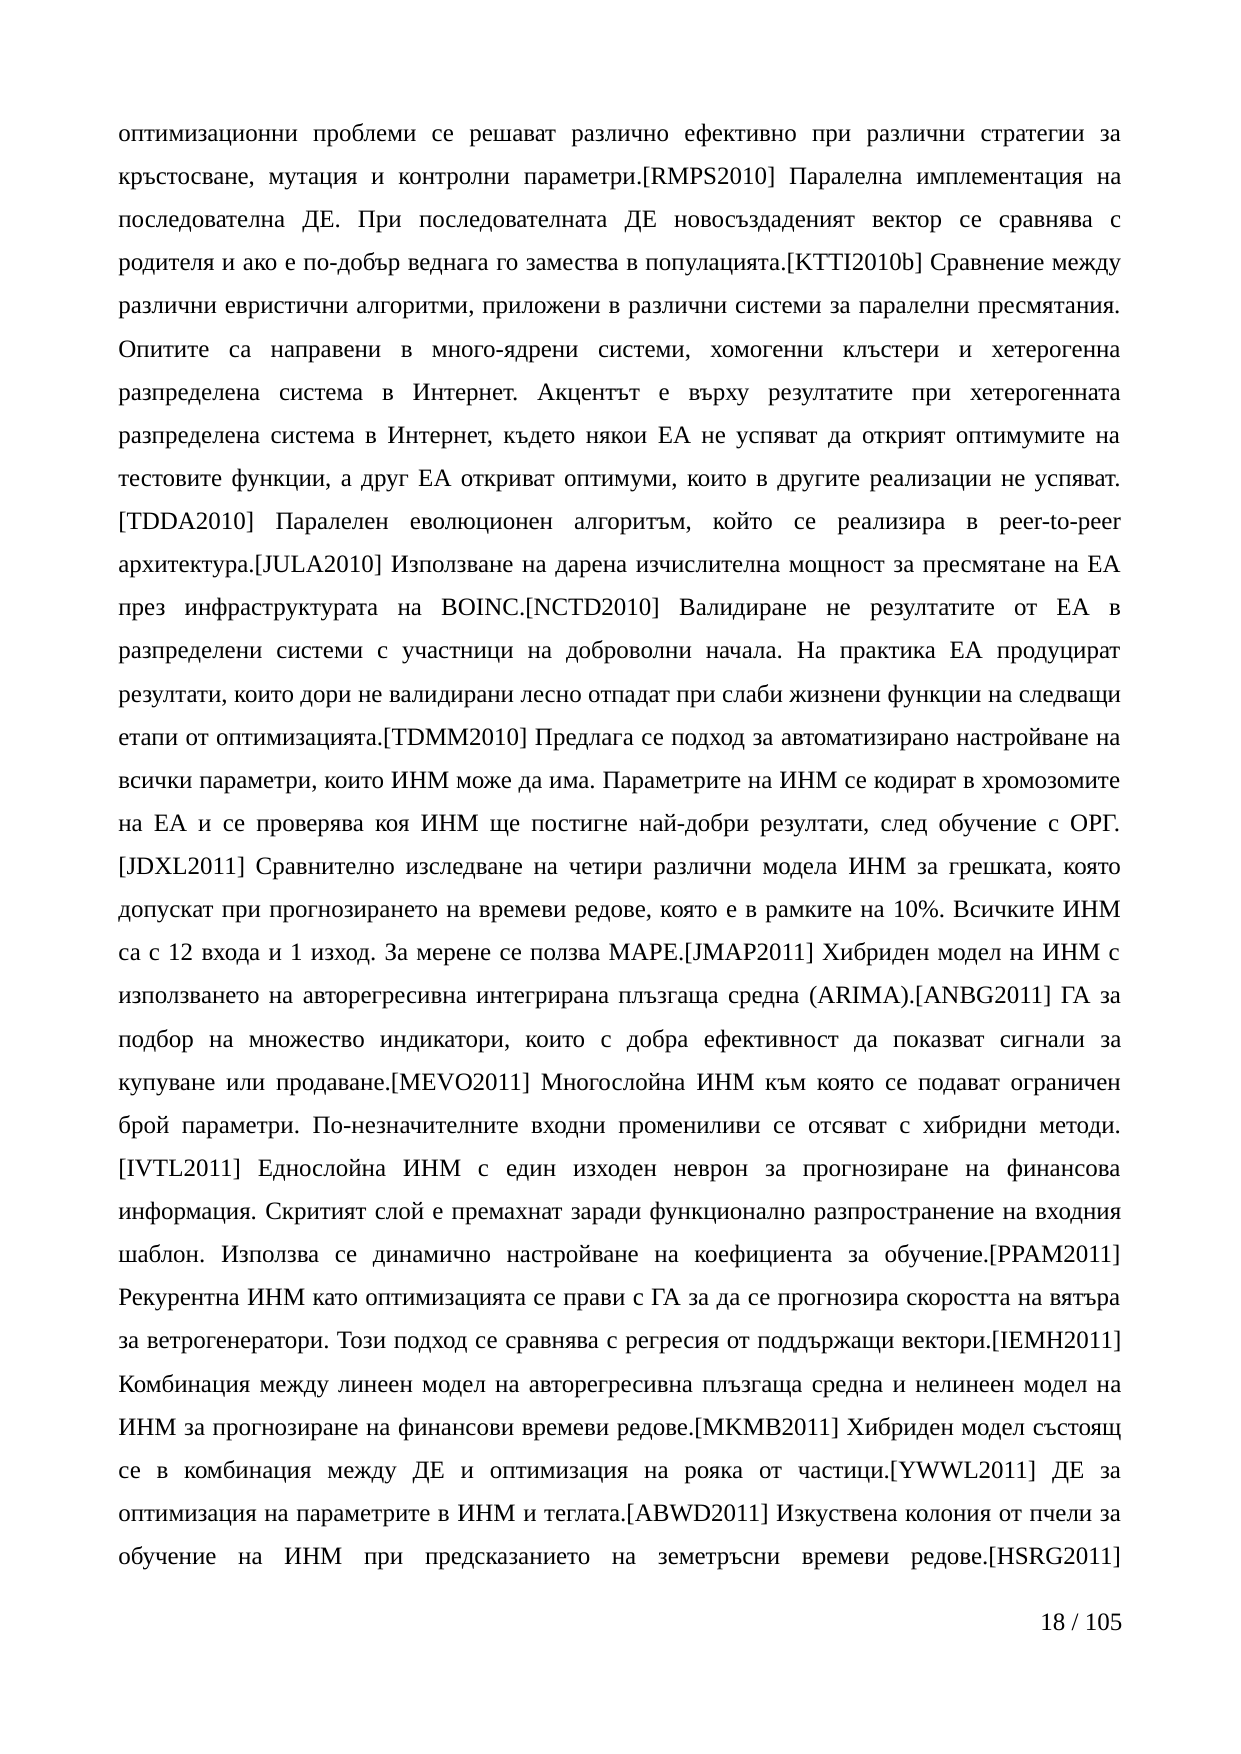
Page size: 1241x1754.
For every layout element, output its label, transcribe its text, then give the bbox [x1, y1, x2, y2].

text оптимизационни проблеми се решават различно ефективно при различни стратегии за кръстосване, мутация и контролни параметри.[RMPS2010] Паралелна имплементация на последователна ДЕ. При последователната ДЕ новосъздаденият вектор се сравнява с родителя и ако е по-добър веднага го замества в популацията.[KTTI2010b] Сравнение между различни евристични алгоритми, приложени в различни системи за паралелни пресмятания. Опитите са направени в много-ядрени системи, хомогенни клъстери и хетерогенна разпределена система в Интернет. Акцентът е върху резултатите при хетерогенната разпределена система в Интернет, където някои ЕА не успяват да открият оптимумите на тестовите функции, а друг ЕА откриват оптимуми, които в другите реализации не успяват.[TDDA2010] Паралелен еволюционен алгоритъм, който се реализира в peer-to-peer архитектура.[JULA2010] Използване на дарена изчислителна мощност за пресмятане на ЕА през инфраструктурата на BOINC.[NCTD2010] Валидиране не резултатите от ЕА в разпределени системи с участници на доброволни начала. На практика ЕА продуцират резултати, които дори не валидирани лесно отпадат при слаби жизнени функции на следващи етапи от оптимизацията.[TDMM2010] Предлага се подход за автоматизирано настройване на всички параметри, които ИНМ може да има. Параметрите на ИНМ се кодират в хромозомите на ЕА и се проверява коя ИНМ ще постигне най-добри резултати, след обучение с ОРГ.[JDXL2011] Сравнително изследване на четири различни модела ИНМ за грешката, която допускат при прогнозирането на времеви редове, която е в рамките на 10%. Всичките ИНМ са с 12 входа и 1 изход. За мерене се ползва MAPE.[JMAP2011] Хибриден модел на ИНМ с използването на авторегресивна интегрирана плъзгаща средна (ARIMA).[ANBG2011] ГА за подбор на множество индикатори, които с добра ефективност да показват сигнали за купуване или продаване.[MEVO2011] Многослойна ИНМ към която се подават ограничен брой параметри. По-незначителните входни промениливи се отсяват с хибридни методи.[IVTL2011] Еднослойна ИНМ с един изходен неврон за прогнозиране на финансова информация. Скритият слой е премахнат заради функционално разпространение на входния шаблон. Използва се динамично настройване на коефициента за обучение.[PPAM2011] Рекурентна ИНМ като оптимизацията се прави с ГА за да се прогнозира скоростта на вятъра за ветрогенератори. Този подход се сравнява с регресия от поддържащи вектори.[IEMH2011] Комбинация между линеен модел на авторегресивна плъзгаща средна и нелинеен модел на ИНМ за прогнозиране на финансови времеви редове.[MKMB2011] Хибриден модел състоящ се в комбинация между ДЕ и оптимизация на рояка от частици.[YWWL2011] ДЕ за оптимизация на параметрите в ИНМ и теглата.[ABWD2011] Изкуствена колония от пчели за обучение на ИНМ при предсказанието на земетръсни времеви редове.[HSRG2011] [118, 118, 1122, 1570]
